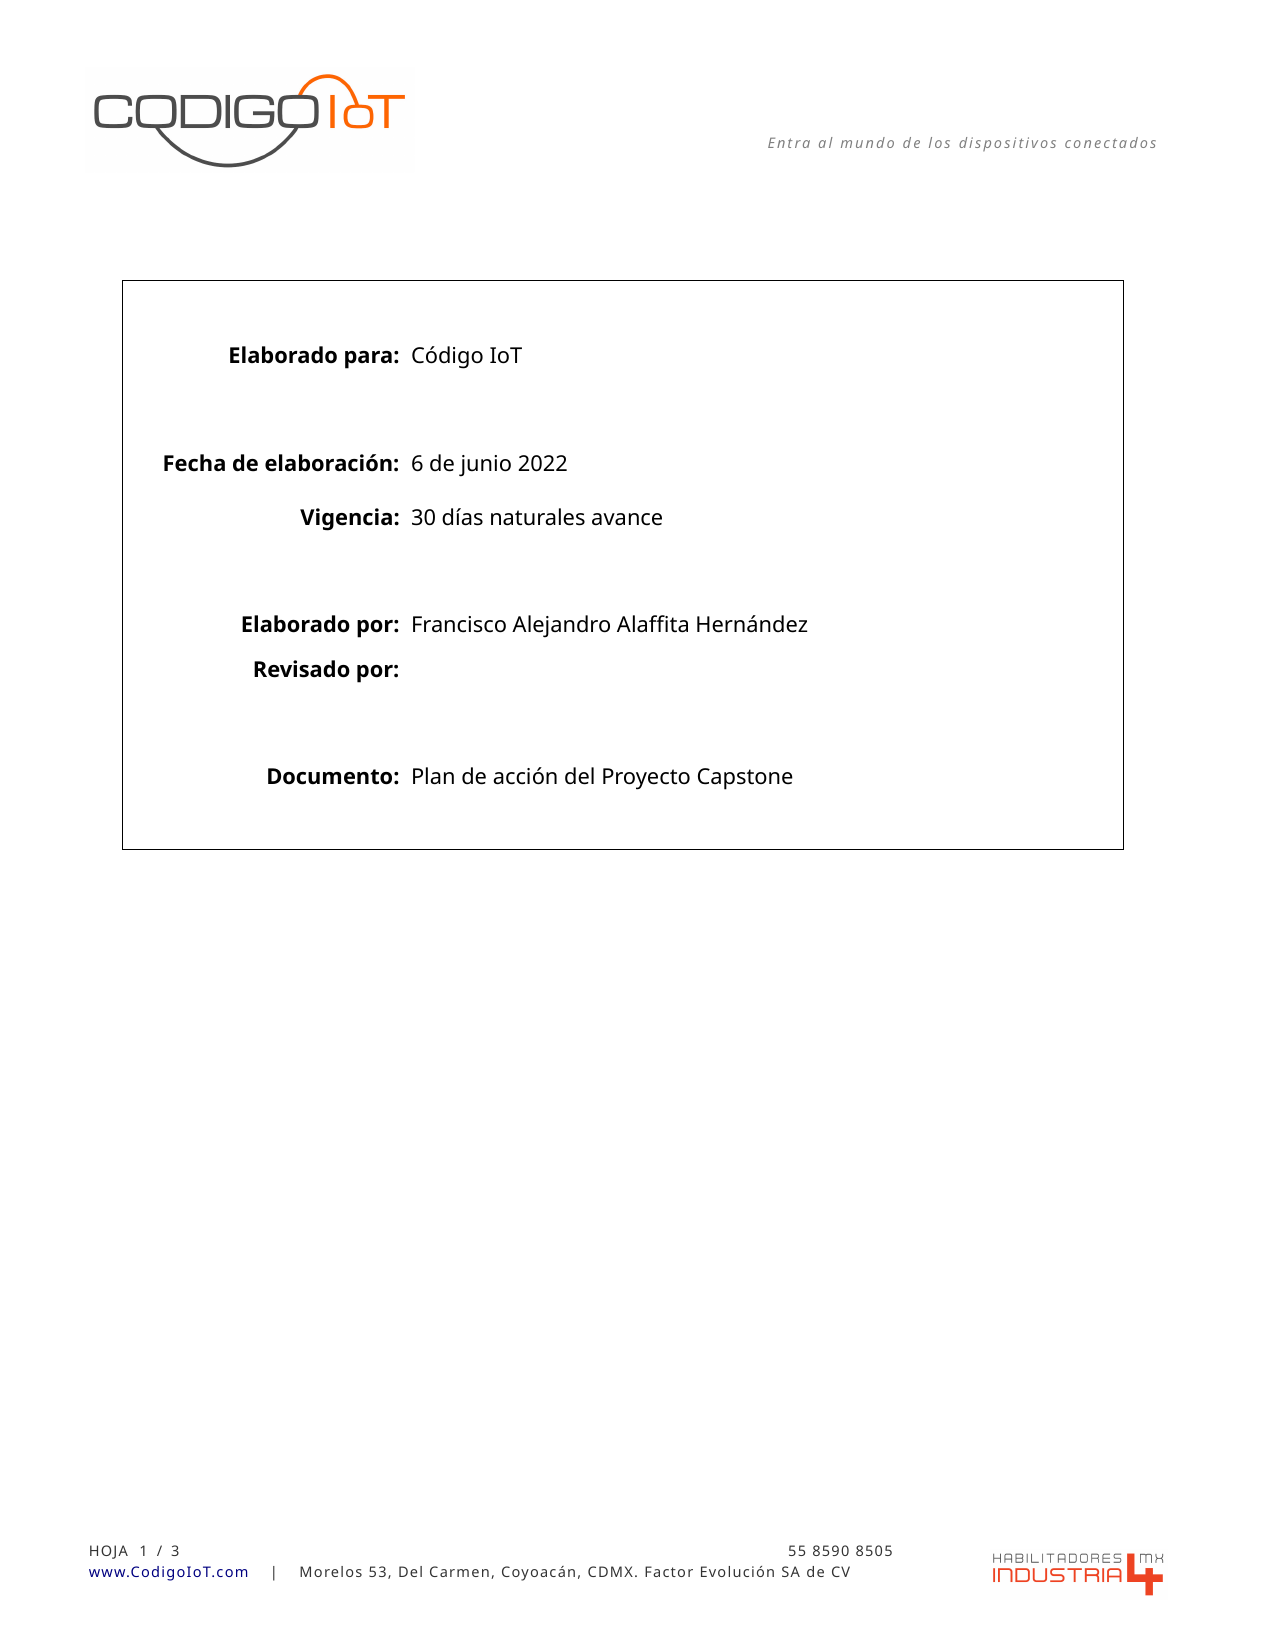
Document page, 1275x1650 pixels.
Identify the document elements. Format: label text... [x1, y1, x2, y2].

table_cell [123, 389, 405, 442]
table_header [123, 213, 1123, 280]
table_cell Plan de acción del Proyecto Capstone [405, 756, 1123, 809]
table_cell [123, 702, 405, 756]
table_cell [123, 550, 405, 603]
picture [989, 1549, 1169, 1600]
table_cell Elaborado por: Revisado por: [123, 604, 405, 702]
table_cell [123, 281, 1123, 335]
table_cell [405, 389, 1123, 442]
table_cell 30 días naturales avance [405, 496, 1123, 550]
table_cell Francisco Alejandro Alaffita Hernández [405, 604, 1123, 702]
table_cell Fecha de elaboración: [123, 442, 405, 496]
table_cell [405, 702, 1123, 756]
table_cell Código IoT [405, 335, 1123, 388]
table_cell Documento: [123, 756, 405, 809]
table_cell Elaborado para: [123, 335, 405, 388]
table_cell [405, 550, 1123, 603]
table_cell Vigencia: [123, 496, 405, 550]
table_cell 6 de junio 2022 [405, 442, 1123, 496]
table_cell [123, 809, 1123, 849]
picture [84, 67, 415, 173]
